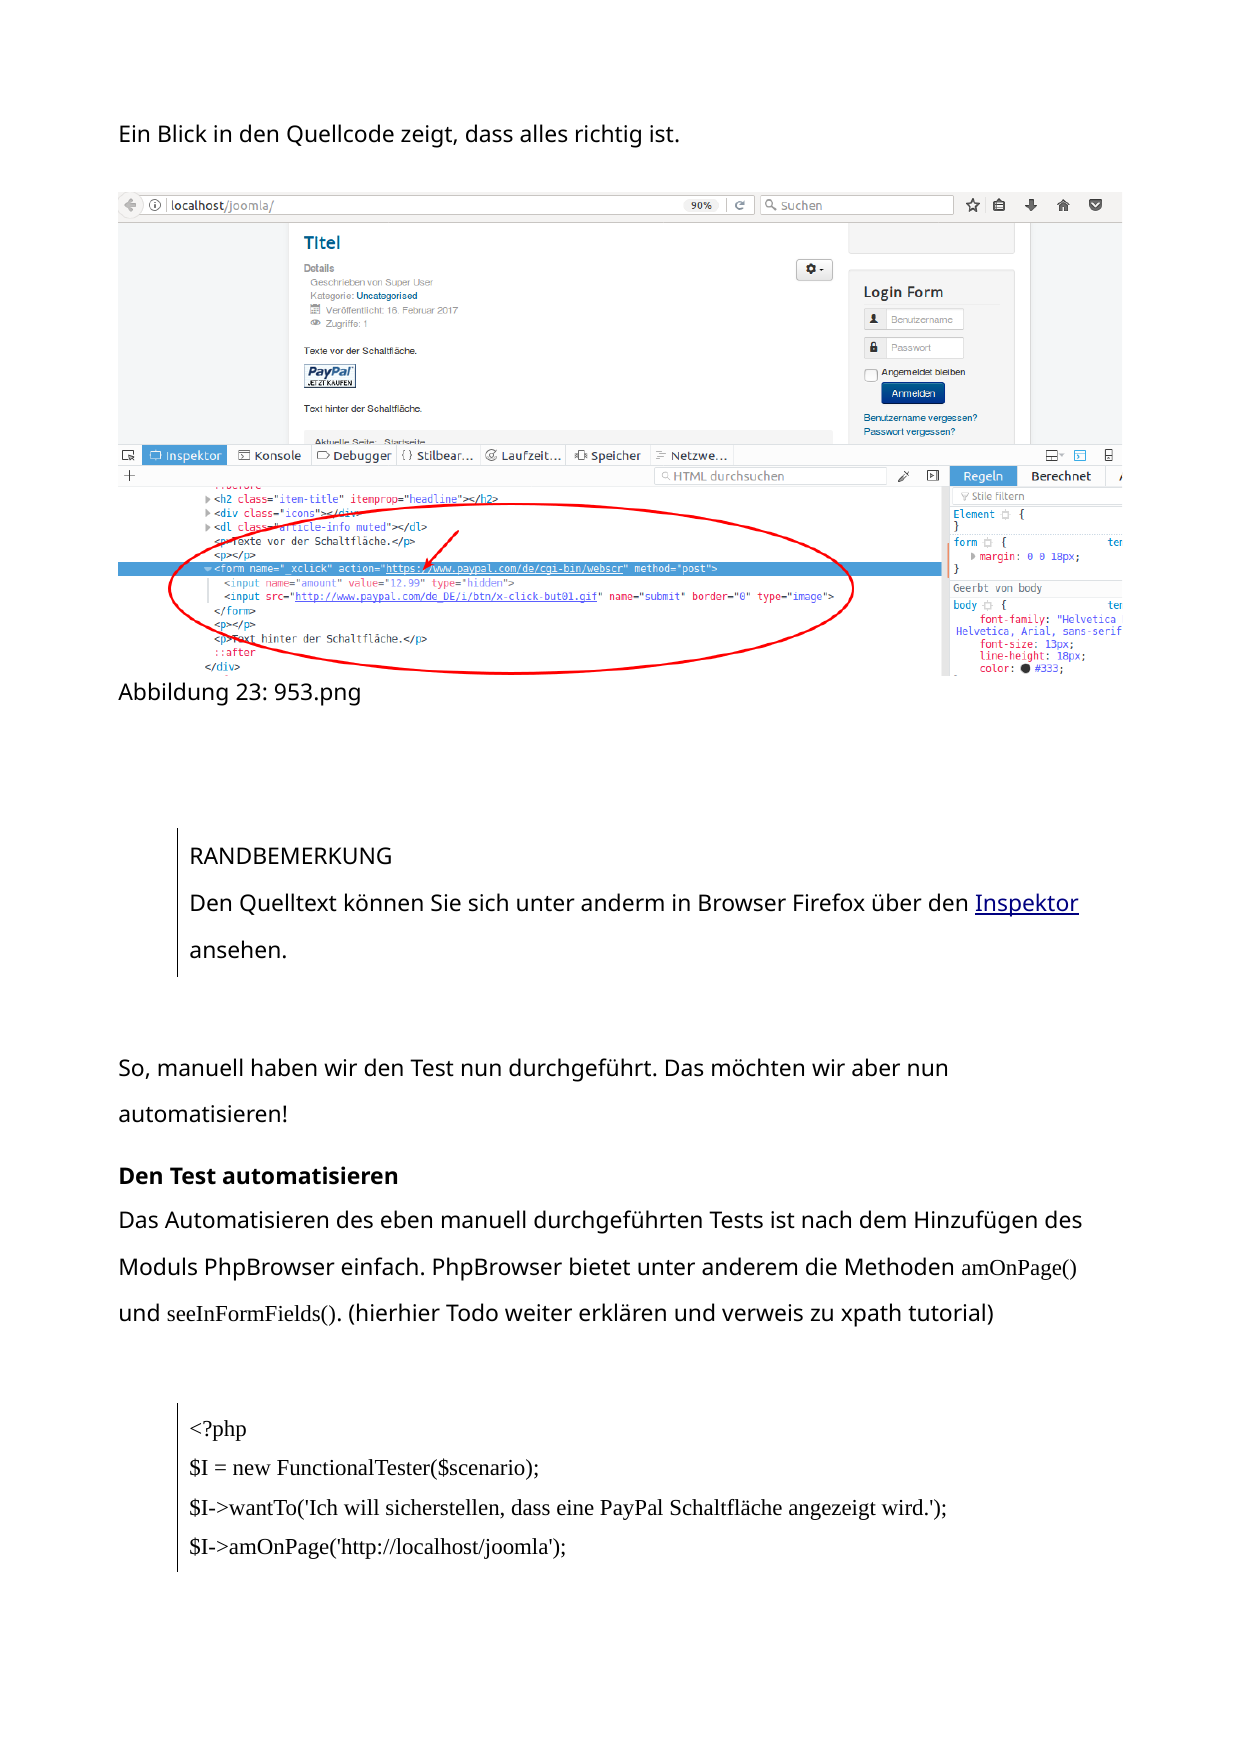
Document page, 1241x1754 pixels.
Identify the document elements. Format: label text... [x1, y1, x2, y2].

text So, manuell haben wir den Test nun durchgeführt. Das möchten wir aber nun automatisieren! [118, 1051, 1122, 1129]
picture [118, 192, 1123, 676]
text Das Automatisieren des eben manuell durchgeführten Tests ist nach dem Hinzufügen des Moduls PhpBrowser einfach. PhpBrowser bietet unter anderem die Methoden amOnPage() und seeInFormFields(). (hierhier Todo weiter erklären und verweis zu xpath tutorial) [118, 1203, 1122, 1328]
text Ein Blick in den Quellcode zeigt, dass alles richtig ist. [118, 118, 1122, 149]
text Abbildung 23: 953.png [118, 676, 1122, 707]
text RANDBEMERKUNG Den Quelltext können Sie sich unter anderm in Browser Firefox über den Inspektor ansehen. [178, 828, 1122, 977]
text <?php $I = new FunctionalTester($scenario); $I->wantTo('Ich will sicherstellen, dass eine PayPal Schaltfläche angezeigt wird.'); $I->amOnPage('http://localhost/joomla'); [178, 1403, 1122, 1572]
subtitle Den Test automatisieren [118, 1160, 1122, 1191]
